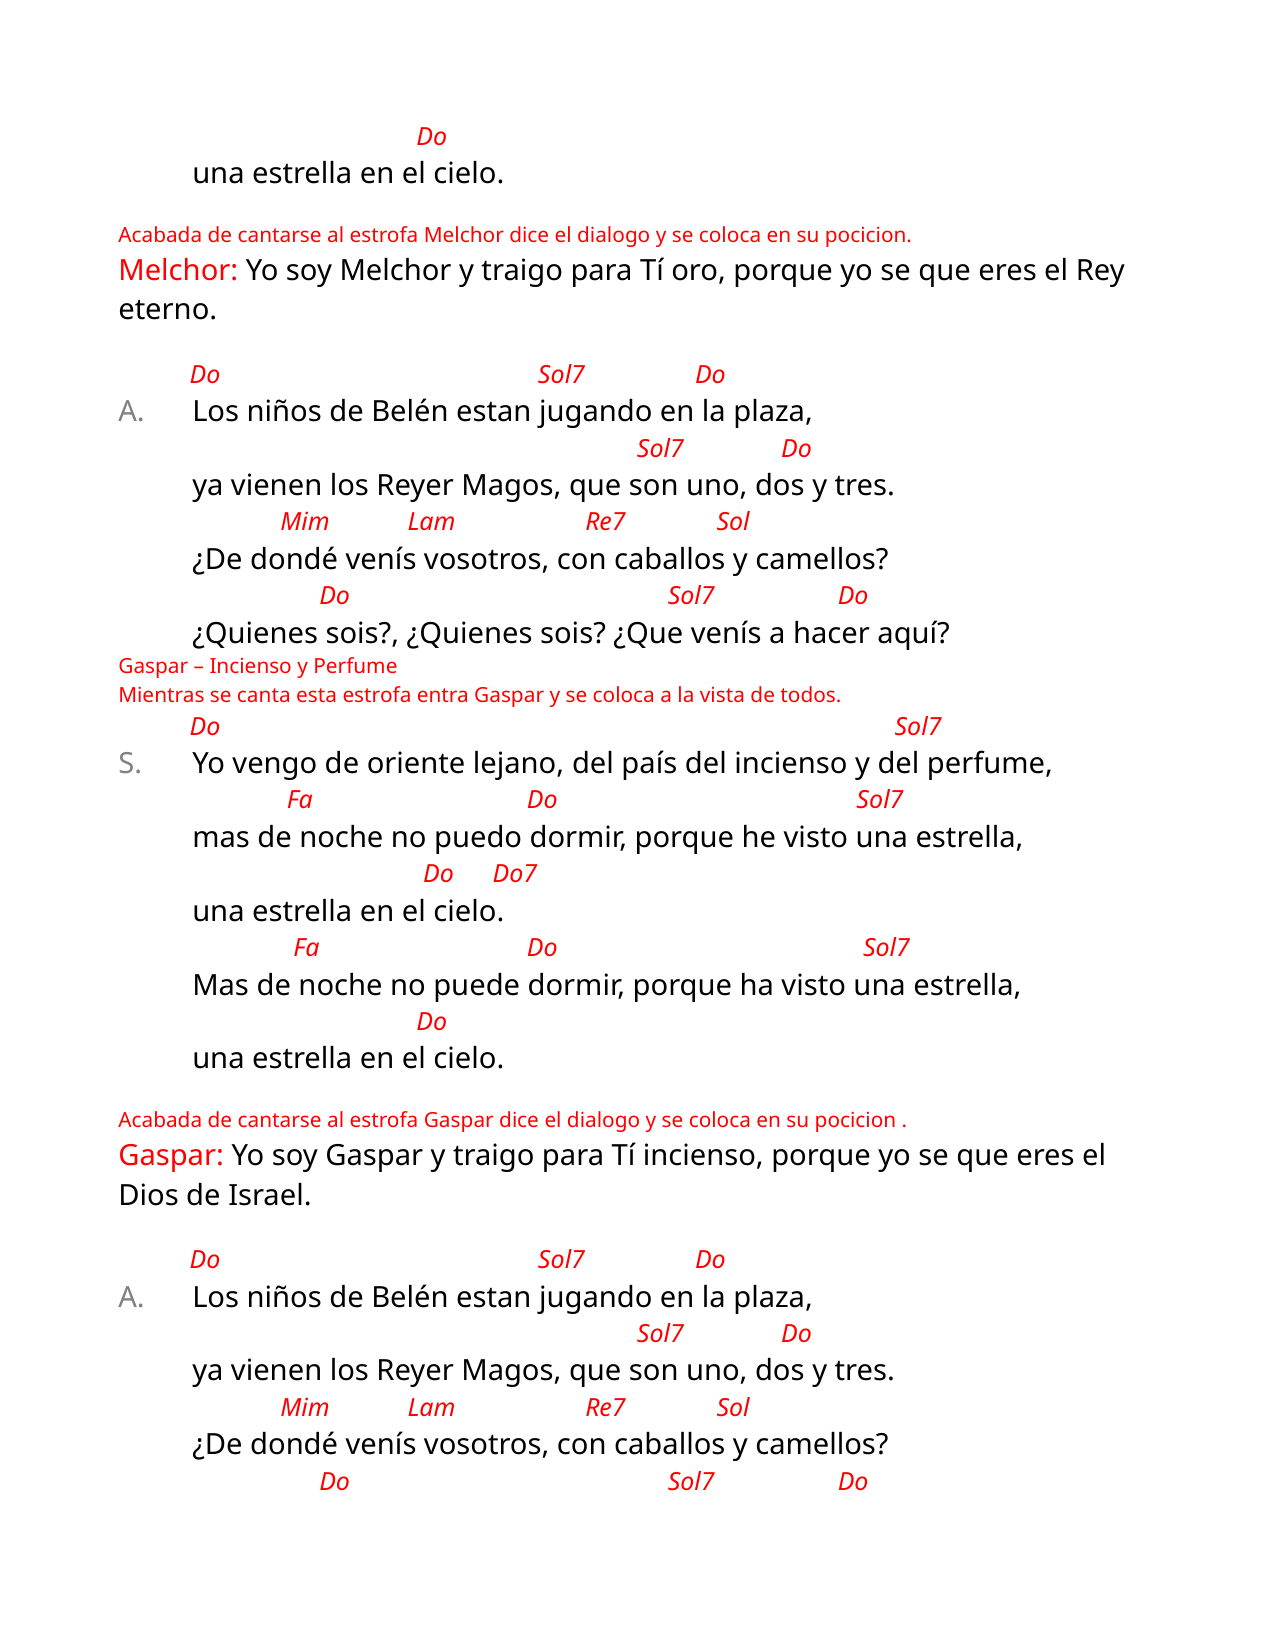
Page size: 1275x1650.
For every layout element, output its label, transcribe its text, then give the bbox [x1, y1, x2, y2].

text ¿De dondé venís vosotros, con caballos y camellos? [118, 538, 1157, 578]
text Sol7 Do [118, 430, 1157, 464]
text Do Sol7 Do [118, 1463, 1157, 1497]
text Do [118, 118, 1157, 152]
text Mientras se canta esta estrofa entra Gaspar y se coloca a la vista de todos. [118, 680, 1157, 708]
text ¿De dondé venís vosotros, con caballos y camellos? [118, 1423, 1157, 1463]
text Mas de noche no puede dormir, porque ha visto una estrella, [118, 964, 1157, 1003]
text Melchor: Yo soy Melchor y traigo para Tí oro, porque yo se que eres el Rey eterno. [118, 249, 1157, 328]
text una estrella en el cielo. [118, 152, 1157, 192]
text una estrella en el cielo. [118, 1037, 1157, 1077]
text Fa Do Sol7 [118, 782, 1157, 816]
text Gaspar: Yo soy Gaspar y traigo para Tí incienso, porque yo se que eres el Dios de Israel. [118, 1134, 1157, 1213]
text Do Sol7 [118, 708, 1157, 742]
text Acabada de cantarse al estrofa Gaspar dice el dialogo y se coloca en su pocicion . [118, 1106, 1157, 1134]
text Mim Lam Re7 Sol [118, 504, 1157, 538]
text ya vienen los Reyer Magos, que son uno, dos y tres. [118, 1350, 1157, 1389]
text Fa Do Sol7 [118, 930, 1157, 964]
text Sol7 Do [118, 1316, 1157, 1350]
text Acabada de cantarse al estrofa Melchor dice el dialogo y se coloca en su pocicion. [118, 220, 1157, 249]
text Gaspar – Incienso y Perfume [118, 652, 1157, 680]
text A. Los niños de Belén estan jugando en la plaza, [118, 391, 1157, 430]
text Do Sol7 Do [118, 1242, 1157, 1276]
text Mim Lam Re7 Sol [118, 1389, 1157, 1423]
text Do Do7 [118, 856, 1157, 890]
text Do Sol7 Do [118, 578, 1157, 612]
text ¿Quienes sois?, ¿Quienes sois? ¿Que venís a hacer aquí? [118, 612, 1157, 652]
text mas de noche no puedo dormir, porque he visto una estrella, [118, 816, 1157, 856]
text Do [118, 1003, 1157, 1037]
text A. Los niños de Belén estan jugando en la plaza, [118, 1276, 1157, 1316]
text una estrella en el cielo. [118, 890, 1157, 930]
text ya vienen los Reyer Magos, que son uno, dos y tres. [118, 464, 1157, 504]
text S. Yo vengo de oriente lejano, del país del incienso y del perfume, [118, 742, 1157, 782]
text Do Sol7 Do [118, 357, 1157, 391]
